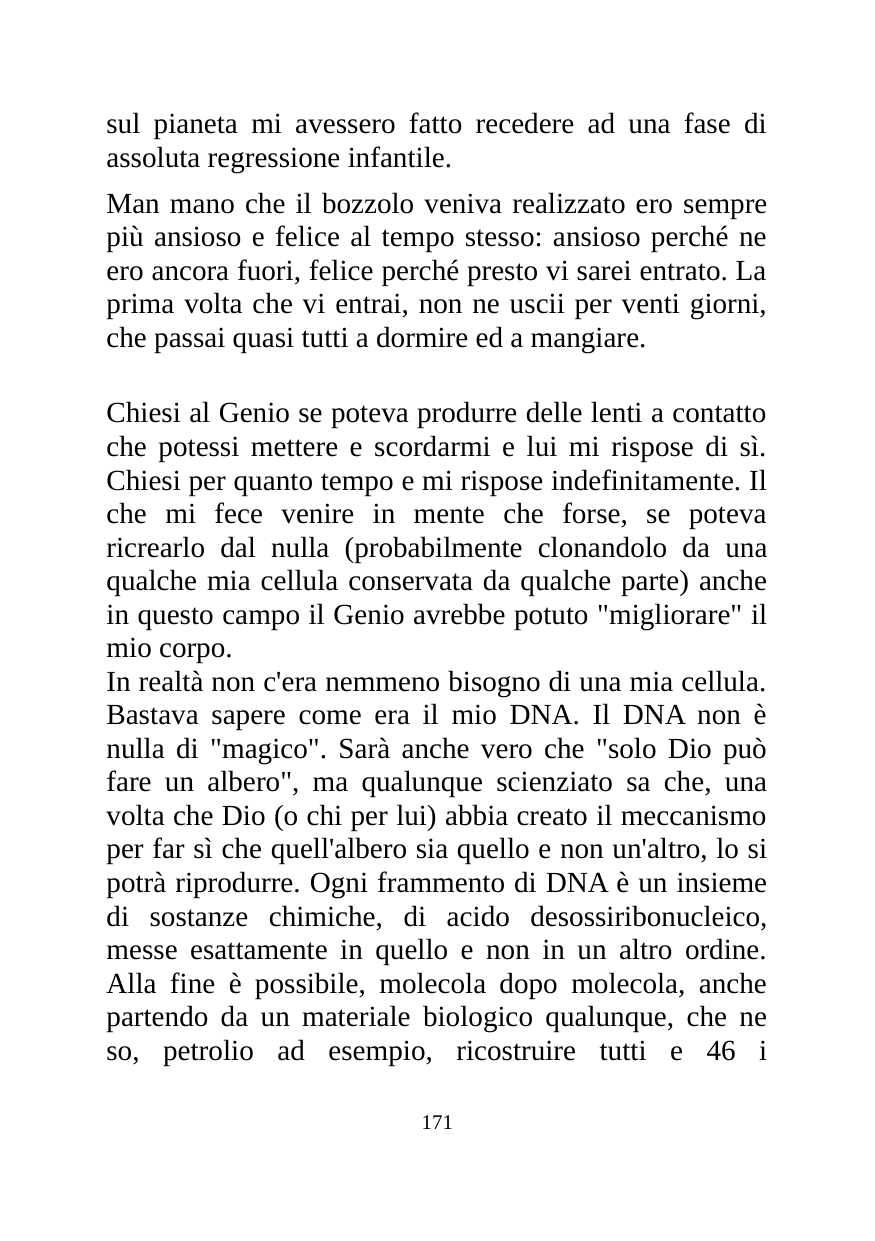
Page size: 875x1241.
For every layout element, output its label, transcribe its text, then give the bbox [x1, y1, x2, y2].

text Chiesi al Genio se poteva produrre delle lenti a contatto che potessi mettere e scordarmi e lui mi rispose di sì. Chiesi per quanto tempo e mi rispose indefinitamente. Il che mi fece venire in mente che forse, se poteva ricrearlo dal nulla (probabilmente clonandolo da una qualche mia cellula conservata da qualche parte) anche in questo campo il Genio avrebbe potuto "migliorare" il mio corpo. [106, 396, 768, 664]
text Man mano che il bozzolo veniva realizzato ero sempre più ansioso e felice al tempo stesso: ansioso perché ne ero ancora fuori, felice perché presto vi sarei entrato. La prima volta che vi entrai, non ne uscii per venti giorni, che passai quasi tutti a dormire ed a mangiare. [106, 186, 768, 353]
text In realtà non c'era nemmeno bisogno di una mia cellula. Bastava sapere come era il mio DNA. Il DNA non è nulla di "magico". Sarà anche vero che "solo Dio può fare un albero", ma qualunque scienziato sa che, una volta che Dio (o chi per lui) abbia creato il meccanismo per far sì che quell'albero sia quello e non un'altro, lo si potrà riprodurre. Ogni frammento di DNA è un insieme di sostanze chimiche, di acido desossiribonucleico, messe esattamente in quello e non in un altro ordine. Alla fine è possibile, molecola dopo molecola, anche partendo da un materiale biologico qualunque, che ne so, petrolio ad esempio, ricostruire tutti e 46 i [106, 664, 768, 1066]
text sul pianeta mi avessero fatto recedere ad una fase di assoluta regressione infantile. [106, 106, 768, 173]
